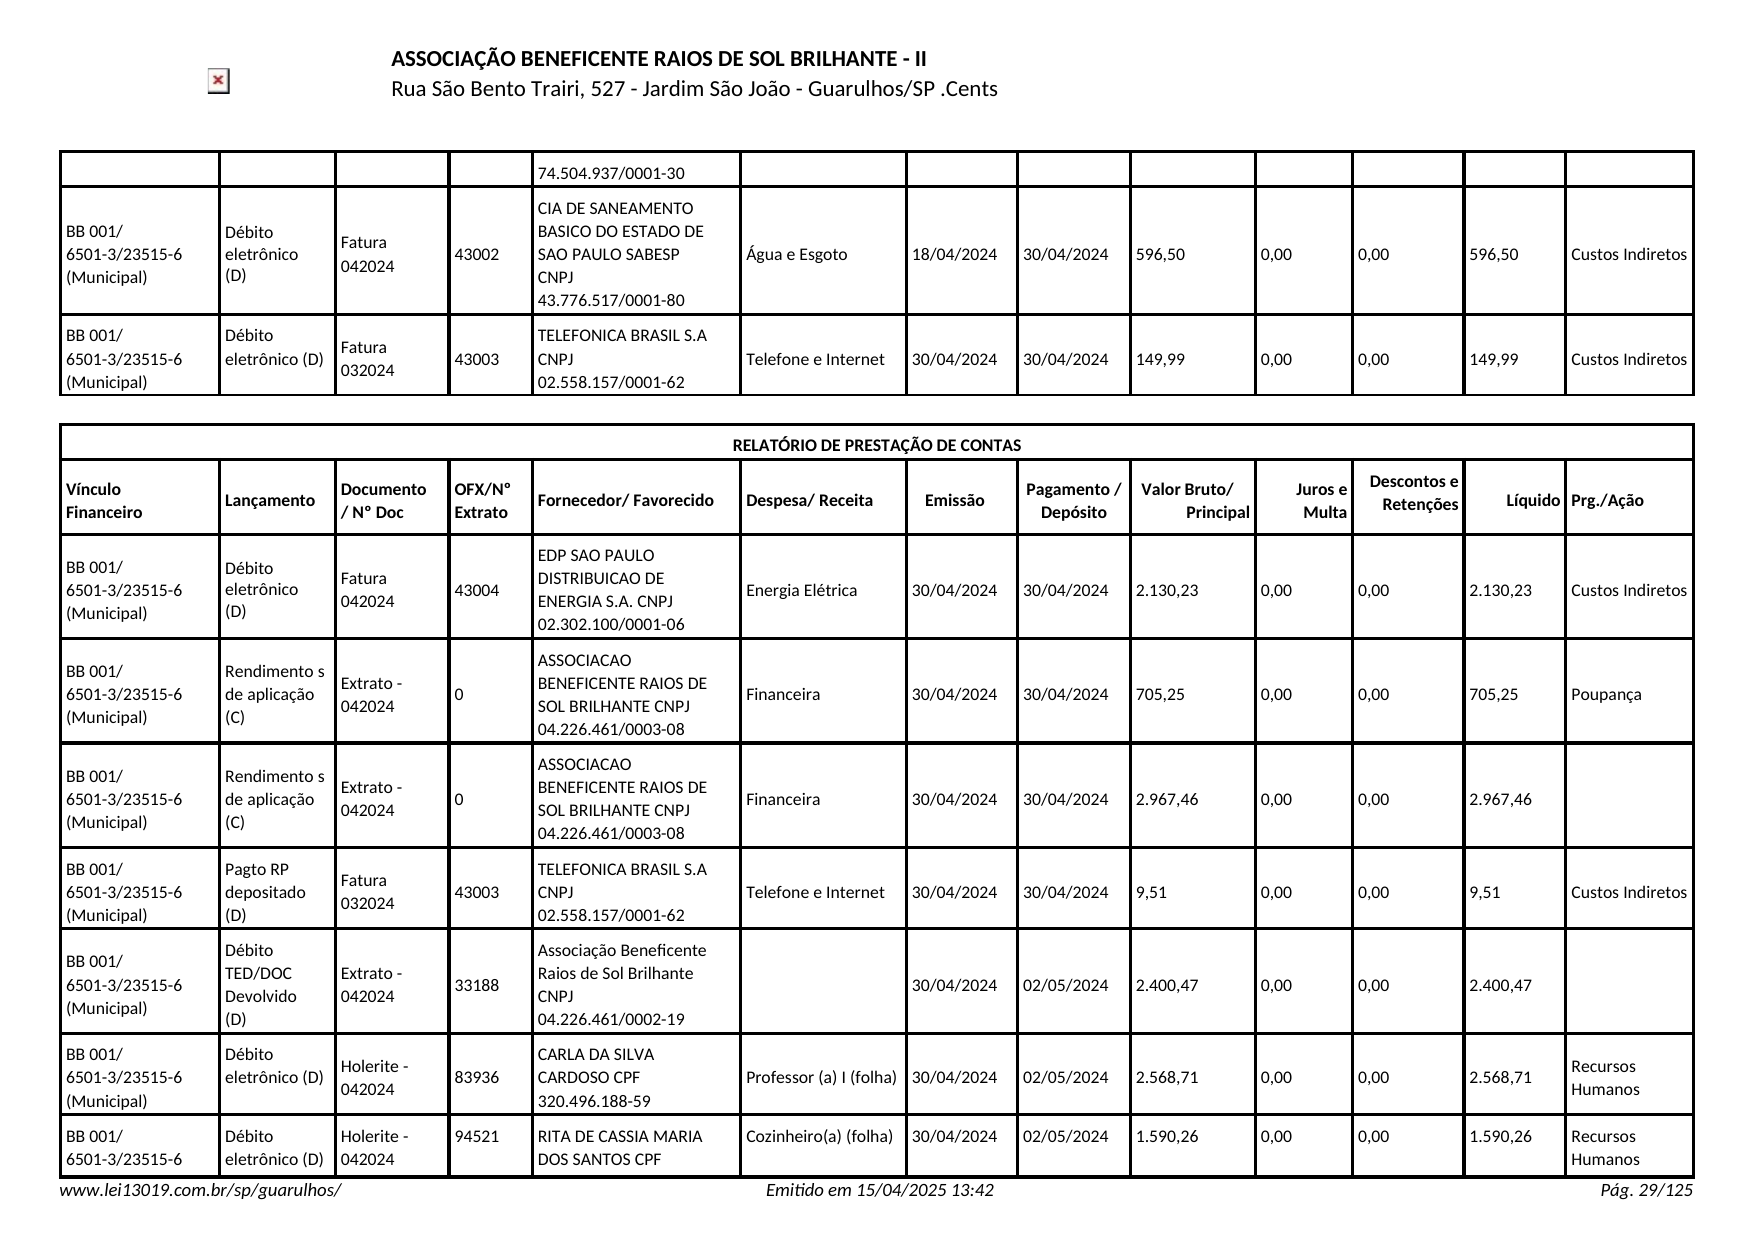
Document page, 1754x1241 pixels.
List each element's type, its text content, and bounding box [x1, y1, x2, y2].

table_cell BB 001/ 6501-3/23515-6 (Municipal) [62, 536, 218, 637]
table_cell 149,99 [1132, 316, 1254, 394]
table_cell Telefone e Internet [742, 316, 905, 394]
table_cell Rendimento s de aplicação (C) [221, 745, 334, 846]
table_cell Cozinheiro(a) (folha) [742, 1116, 905, 1175]
table_cell Juros e Multa [1257, 461, 1351, 532]
table_cell 0,00 [1257, 188, 1351, 313]
table_cell Pagto RP depositado (D) [221, 849, 334, 927]
table_cell Extrato - 042024 [337, 930, 447, 1032]
table_cell 30/04/2024 [908, 930, 1016, 1032]
table_cell 596,50 [1132, 188, 1254, 313]
table_cell Fatura 042024 [337, 188, 447, 313]
table_cell 43003 [451, 316, 531, 394]
table_cell Recursos Humanos [1567, 1116, 1692, 1175]
table_header RELATÓRIO DE PRESTAÇÃO DE CONTAS [62, 426, 1692, 458]
table_cell 30/04/2024 [1019, 188, 1129, 313]
table_cell CIA DE SANEAMENTO BASICO DO ESTADO DE SAO PAULO SABESP CNPJ 43.776.517/0001-80 [534, 188, 739, 313]
table_cell Fatura 032024 [337, 316, 447, 394]
table_cell BB 001/ 6501-3/23515-6 (Municipal) [62, 640, 218, 741]
table_cell Poupança [1567, 640, 1692, 741]
table_cell 2.568,71 [1466, 1035, 1564, 1113]
table_cell Custos Indiretos [1567, 536, 1692, 637]
table_cell BB 001/ 6501-3/23515-6 (Municipal) [62, 930, 218, 1032]
table_cell 0 [451, 745, 531, 846]
table_cell [742, 153, 905, 185]
table_cell 30/04/2024 [908, 316, 1016, 394]
table_cell 30/04/2024 [1019, 640, 1129, 741]
table_cell 94521 [451, 1116, 531, 1175]
table_cell [908, 153, 1016, 185]
table_cell 0,00 [1354, 188, 1462, 313]
table_cell 30/04/2024 [908, 1035, 1016, 1113]
table_cell TELEFONICA BRASIL S.A CNPJ 02.558.157/0001-62 [534, 316, 739, 394]
table_cell [1132, 153, 1254, 185]
table_cell Vínculo Financeiro [62, 461, 218, 532]
table_cell 0,00 [1257, 930, 1351, 1032]
table_cell [1354, 153, 1462, 185]
table_cell 0,00 [1257, 316, 1351, 394]
table_cell Líquido [1466, 461, 1564, 532]
table_cell Holerite - 042024 [337, 1035, 447, 1113]
table_cell Débito eletrônico (D) [221, 536, 334, 637]
table_cell 0,00 [1354, 849, 1462, 927]
table_cell Débito eletrônico (D) [221, 1035, 334, 1113]
table_cell Financeira [742, 640, 905, 741]
table_cell BB 001/ 6501-3/23515-6 (Municipal) [62, 316, 218, 394]
table_cell Prg./Ação [1567, 461, 1692, 532]
table_cell Fatura 032024 [337, 849, 447, 927]
table_cell BB 001/ 6501-3/23515-6 [62, 1116, 218, 1175]
table_cell 1.590,26 [1132, 1116, 1254, 1175]
table_cell [1567, 153, 1692, 185]
table_cell Descontos e Retenções [1354, 461, 1462, 532]
table_cell 43002 [451, 188, 531, 313]
table_cell 0,00 [1257, 536, 1351, 637]
table_cell [221, 153, 334, 185]
table_cell 30/04/2024 [908, 849, 1016, 927]
table_cell CARLA DA SILVA CARDOSO CPF 320.496.188-59 [534, 1035, 739, 1113]
table_cell 0,00 [1354, 1116, 1462, 1175]
table_cell Fornecedor/ Favorecido [534, 461, 739, 532]
table_cell 83936 [451, 1035, 531, 1113]
table_cell 0,00 [1354, 536, 1462, 637]
table_cell 596,50 [1466, 188, 1564, 313]
table_cell EDP SAO PAULO DISTRIBUICAO DE ENERGIA S.A. CNPJ 02.302.100/0001-06 [534, 536, 739, 637]
table_cell 0,00 [1257, 640, 1351, 741]
table_cell Recursos Humanos [1567, 1035, 1692, 1113]
table_cell 33188 [451, 930, 531, 1032]
table_cell ASSOCIACAO BENEFICENTE RAIOS DE SOL BRILHANTE CNPJ 04.226.461/0003-08 [534, 640, 739, 741]
table_cell Financeira [742, 745, 905, 846]
table_cell 30/04/2024 [908, 640, 1016, 741]
table_cell Débito TED/DOC Devolvido (D) [221, 930, 334, 1032]
table_cell 30/04/2024 [908, 1116, 1016, 1175]
table_cell Custos Indiretos [1567, 849, 1692, 927]
table_cell 2.568,71 [1132, 1035, 1254, 1113]
table_cell 43003 [451, 849, 531, 927]
table_cell Despesa/ Receita [742, 461, 905, 532]
table_cell 2.400,47 [1132, 930, 1254, 1032]
table_cell 74.504.937/0001-30 [534, 153, 739, 185]
table_cell OFX/Nº Extrato [451, 461, 531, 532]
table_cell 9,51 [1466, 849, 1564, 927]
table_cell Débito eletrônico (D) [221, 1116, 334, 1175]
table_cell 30/04/2024 [908, 536, 1016, 637]
table_cell Custos Indiretos [1567, 316, 1692, 394]
table_cell BB 001/ 6501-3/23515-6 (Municipal) [62, 1035, 218, 1113]
table_cell 02/05/2024 [1019, 1035, 1129, 1113]
table_cell [1567, 930, 1692, 1032]
table_cell Débito eletrônico (D) [221, 188, 334, 313]
table_cell Lançamento [221, 461, 334, 532]
table_cell 02/05/2024 [1019, 1116, 1129, 1175]
table_cell 2.130,23 [1466, 536, 1564, 637]
table_cell [1567, 745, 1692, 846]
table_cell [1466, 153, 1564, 185]
table_cell 0,00 [1354, 640, 1462, 741]
table_cell 1.590,26 [1466, 1116, 1564, 1175]
table_cell 0,00 [1354, 745, 1462, 846]
table_cell 0,00 [1354, 316, 1462, 394]
table_cell Telefone e Internet [742, 849, 905, 927]
table_cell BB 001/ 6501-3/23515-6 (Municipal) [62, 745, 218, 846]
table_cell Energia Elétrica [742, 536, 905, 637]
table_cell 2.967,46 [1132, 745, 1254, 846]
table_cell [1019, 153, 1129, 185]
table_cell 02/05/2024 [1019, 930, 1129, 1032]
table_cell Professor (a) I (folha) [742, 1035, 905, 1113]
table_cell Documento / Nº Doc [337, 461, 447, 532]
table_cell 0,00 [1257, 1116, 1351, 1175]
table_cell ASSOCIACAO BENEFICENTE RAIOS DE SOL BRILHANTE CNPJ 04.226.461/0003-08 [534, 745, 739, 846]
table_cell 30/04/2024 [1019, 316, 1129, 394]
table_cell Holerite - 042024 [337, 1116, 447, 1175]
table_cell 705,25 [1466, 640, 1564, 741]
table_cell 0,00 [1257, 745, 1351, 846]
table_cell 30/04/2024 [1019, 849, 1129, 927]
table_cell 2.130,23 [1132, 536, 1254, 637]
table_cell 43004 [451, 536, 531, 637]
table_cell RITA DE CASSIA MARIA DOS SANTOS CPF [534, 1116, 739, 1175]
table_cell Pagamento / Depósito [1019, 461, 1129, 532]
table_cell Rendimento s de aplicação (C) [221, 640, 334, 741]
table_cell 0,00 [1257, 1035, 1351, 1113]
table_cell BB 001/ 6501-3/23515-6 (Municipal) [62, 188, 218, 313]
table_cell TELEFONICA BRASIL S.A CNPJ 02.558.157/0001-62 [534, 849, 739, 927]
table_cell Extrato - 042024 [337, 640, 447, 741]
table_cell 149,99 [1466, 316, 1564, 394]
table_cell 30/04/2024 [1019, 536, 1129, 637]
table_cell 9,51 [1132, 849, 1254, 927]
table_cell 18/04/2024 [908, 188, 1016, 313]
table_cell 0,00 [1354, 930, 1462, 1032]
table_cell Emissão [908, 461, 1016, 532]
table_cell BB 001/ 6501-3/23515-6 (Municipal) [62, 849, 218, 927]
table_cell Fatura 042024 [337, 536, 447, 637]
table_cell 0,00 [1354, 1035, 1462, 1113]
table_cell 30/04/2024 [1019, 745, 1129, 846]
table_cell 2.967,46 [1466, 745, 1564, 846]
table_cell 30/04/2024 [908, 745, 1016, 846]
table_cell [337, 153, 447, 185]
table_cell Associação Beneficente Raios de Sol Brilhante CNPJ 04.226.461/0002-19 [534, 930, 739, 1032]
table_cell [451, 153, 531, 185]
table_cell [1257, 153, 1351, 185]
table_cell Débito eletrônico (D) [221, 316, 334, 394]
table_cell 705,25 [1132, 640, 1254, 741]
table_cell 2.400,47 [1466, 930, 1564, 1032]
table_cell Água e Esgoto [742, 188, 905, 313]
table_cell [62, 153, 218, 185]
table_cell 0 [451, 640, 531, 741]
table_cell Valor Bruto/ Principal [1132, 461, 1254, 532]
table_cell Custos Indiretos [1567, 188, 1692, 313]
table_cell Extrato - 042024 [337, 745, 447, 846]
table_cell [742, 930, 905, 1032]
table_cell 0,00 [1257, 849, 1351, 927]
